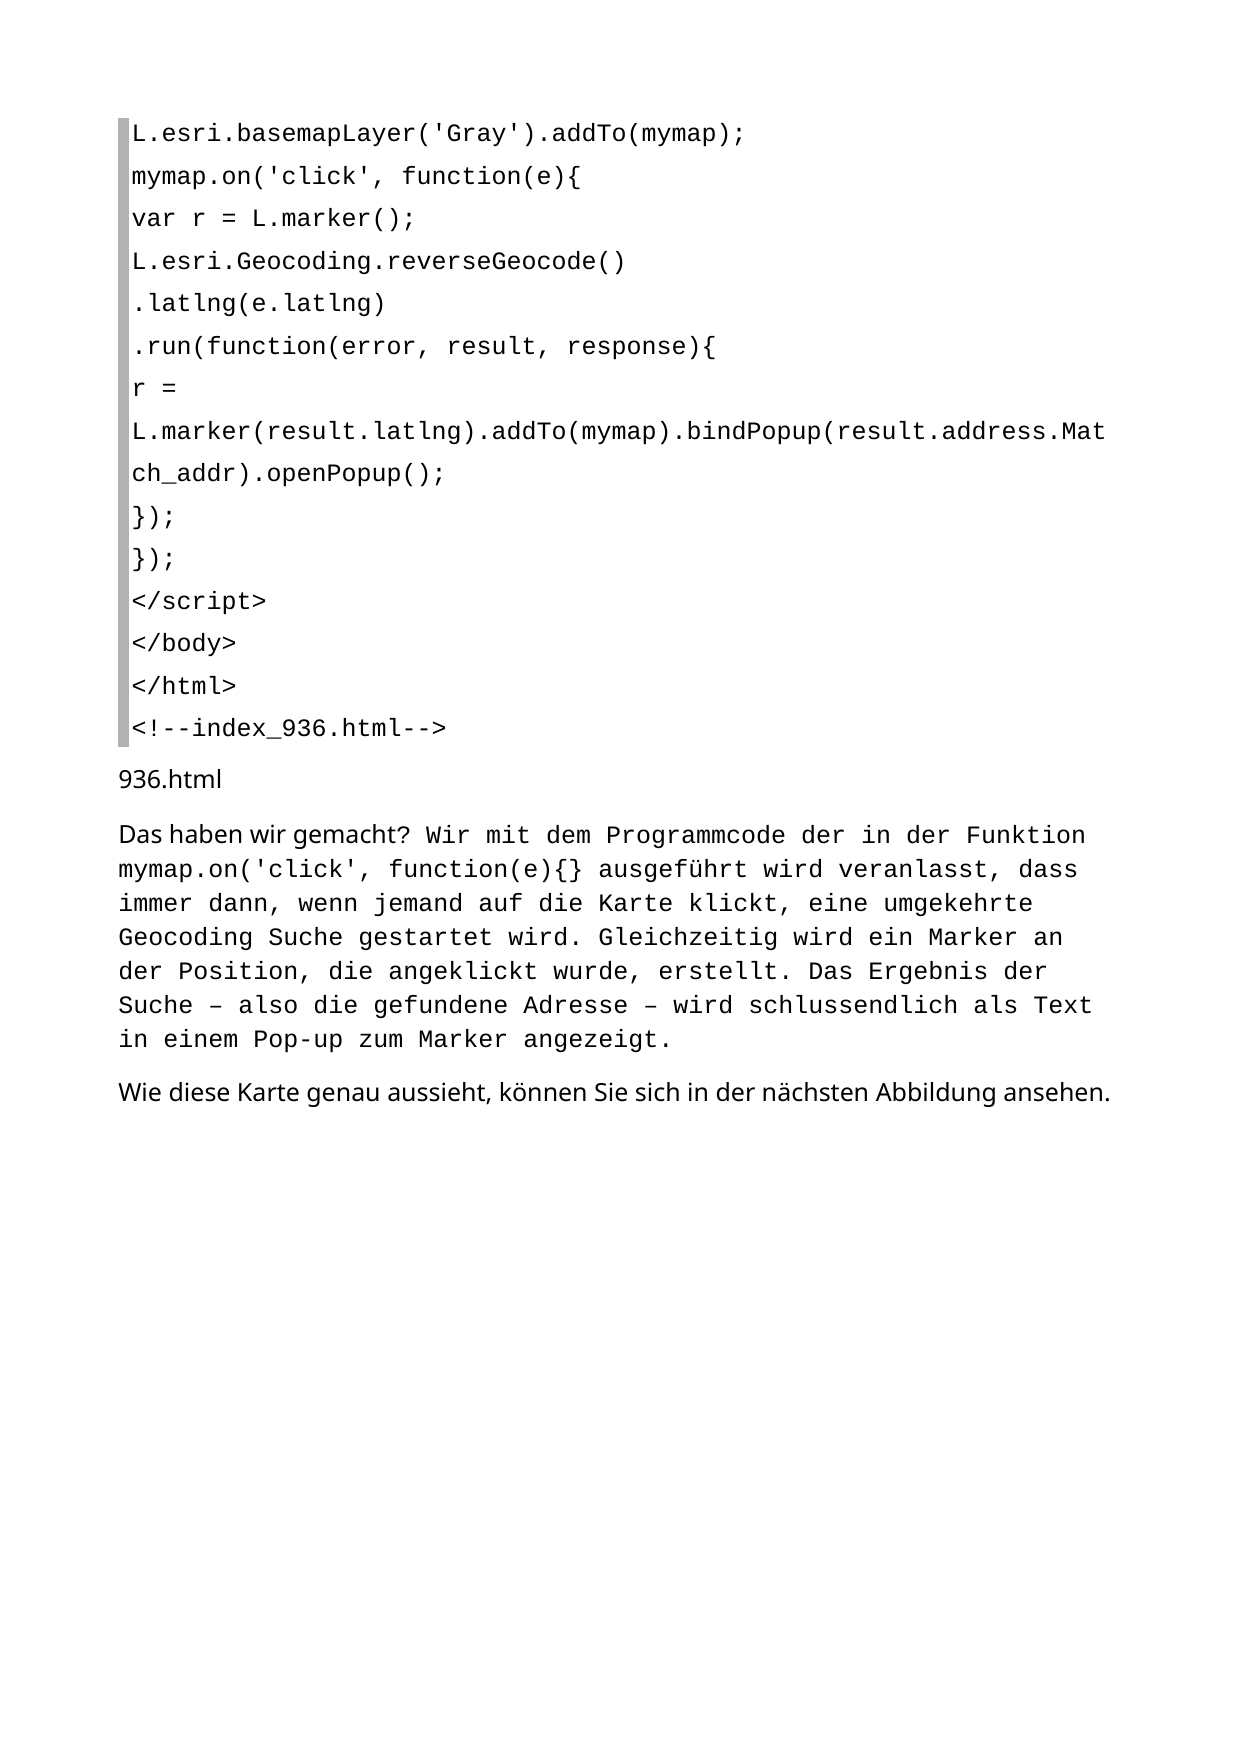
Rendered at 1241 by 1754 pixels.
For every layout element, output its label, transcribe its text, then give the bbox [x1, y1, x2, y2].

text L.esri.basemapLayer('Gray').addTo(mymap); [129, 118, 1122, 149]
text mymap.on('click', function(e){ [129, 161, 1122, 192]
text Das haben wir gemacht? Wir mit dem Programmcode der in der Funktion mymap.on('click', function(e){} ausgeführt wird veranlasst, dass immer dann, wenn jemand auf die Karte klickt, eine umgekehrte Geocoding Suche gestartet wird. Gleichzeitig wird ein Marker an der Position, die angeklickt wurde, erstellt. Das Ergebnis der Suche – also die gefundene Adresse – wird schlussendlich als Text in einem Pop-up zum Marker angezeigt. [118, 817, 1122, 1055]
text }); [129, 543, 1122, 574]
text }); [129, 501, 1122, 532]
text .latlng(e.latlng) [129, 288, 1122, 319]
text var r = L.marker(); [129, 203, 1122, 234]
text </script> [129, 586, 1122, 617]
text Wie diese Karte genau aussieht, können Sie sich in der nächsten Abbildung ansehen. [118, 1075, 1122, 1109]
text </body> [129, 628, 1122, 659]
text L.esri.Geocoding.reverseGeocode() [129, 246, 1122, 277]
text <!--index_936.html--> [129, 713, 1122, 747]
text r = L.marker(result.latlng).addTo(mymap).bindPopup(result.address.Match_addr).openPopup(); [129, 373, 1122, 489]
text .run(function(error, result, response){ [129, 331, 1122, 362]
text </html> [129, 671, 1122, 702]
text 936.html [118, 761, 1122, 796]
